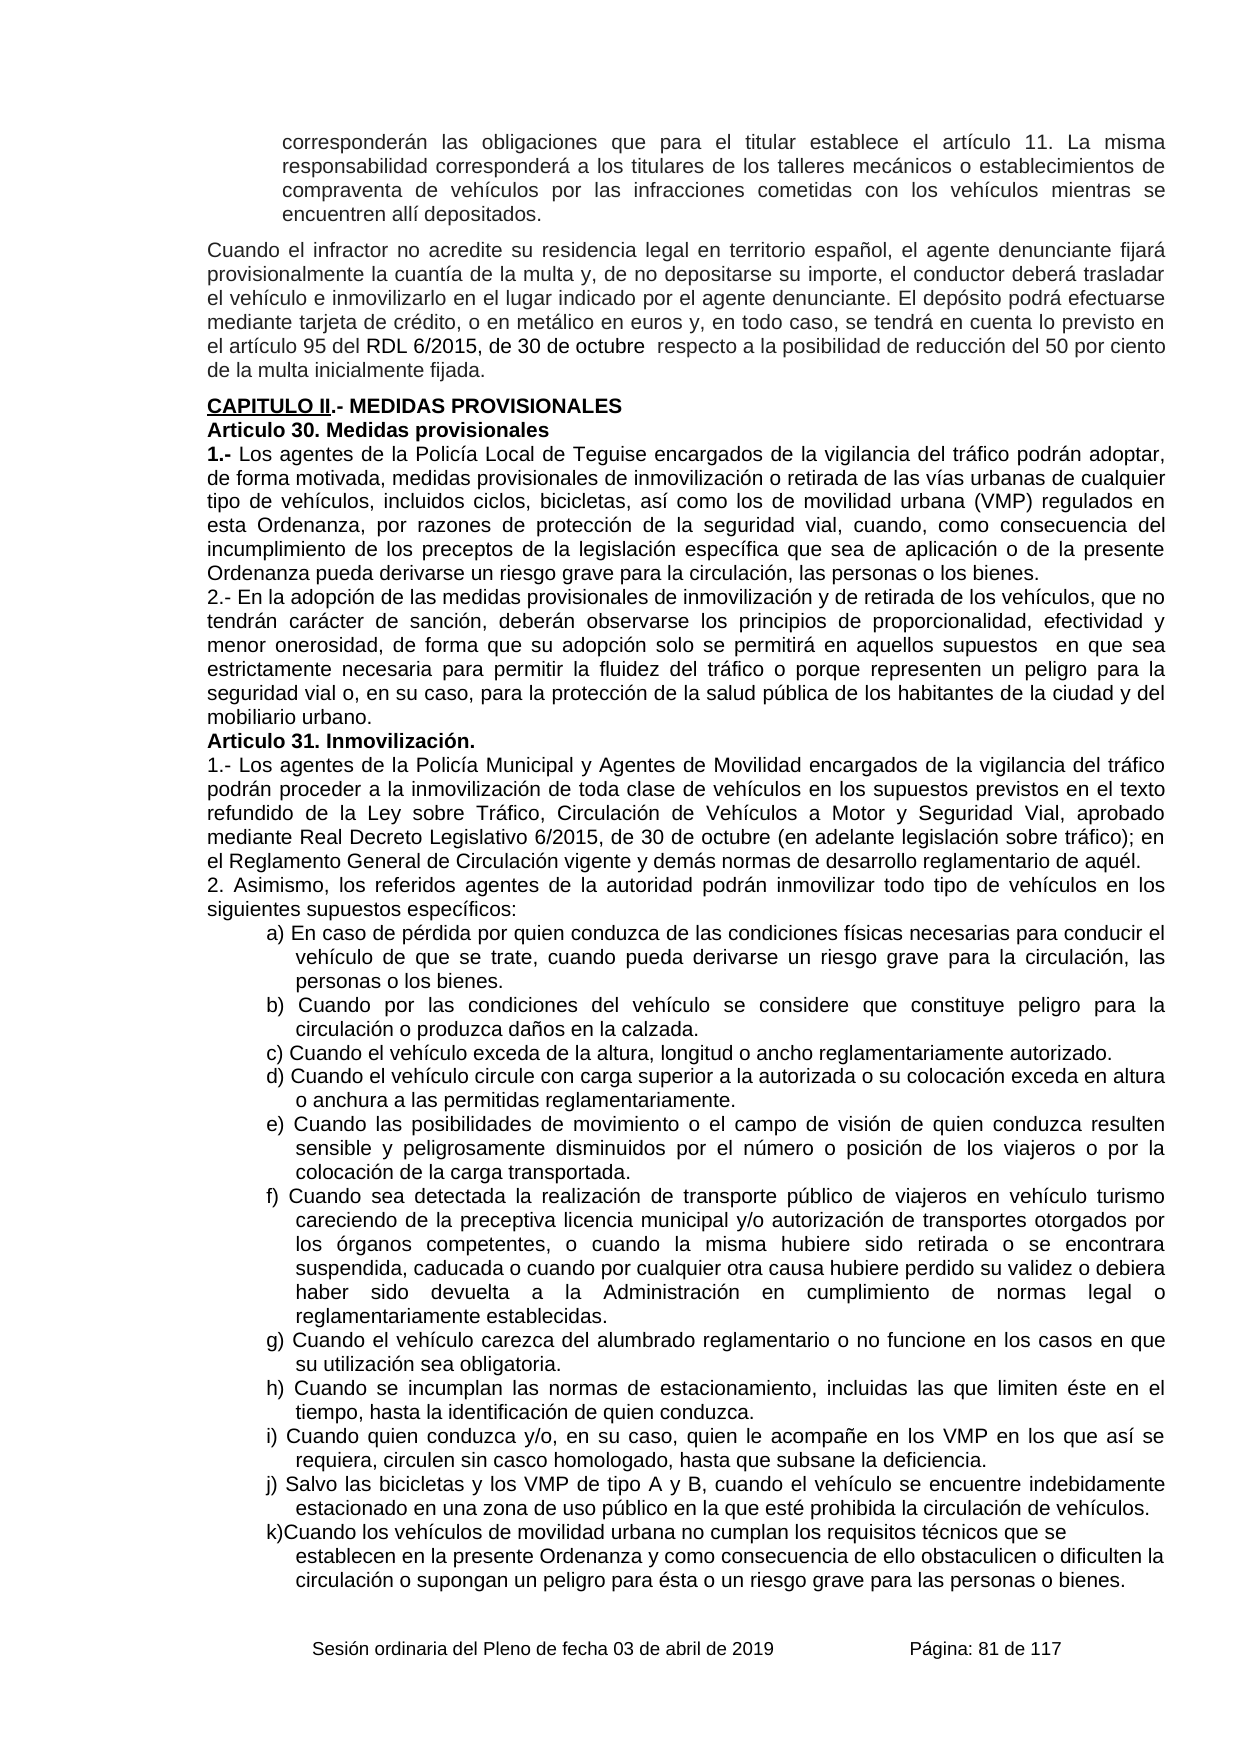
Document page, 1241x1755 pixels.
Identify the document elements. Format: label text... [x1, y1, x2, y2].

text f) Cuando sea detectada la realización de transporte público de viajeros en vehículo turismo careciendo de la preceptiva licencia municipal y/o autorización de transportes otorgados por los órganos competentes, o cuando la misma hubiere sido retirada o se encontrara suspendida, caducada o cuando por cualquier otra causa hubiere perdido su validez o debiera haber sido devuelta a la Administración en cumplimiento de normas legal o reglamentariamente establecidas. [266, 1184, 1167, 1328]
text 2.- En la adopción de las medidas provisionales de inmovilización y de retirada de los vehículos, que no tendrán carácter de sanción, deberán observarse los principios de proporcionalidad, efectividad y menor onerosidad, de forma que su adopción solo se permitirá en aquellos supuestos en que sea estrictamente necesaria para permitir la fluidez del tráfico o porque representen un peligro para la seguridad vial o, en su caso, para la protección de la salud pública de los habitantes de la ciudad y del mobiliario urbano. [207, 585, 1167, 729]
text e) Cuando las posibilidades de movimiento o el campo de visión de quien conduzca resulten sensible y peligrosamente disminuidos por el número o posición de los viajeros o por la colocación de la carga transportada. [266, 1112, 1167, 1184]
text h) Cuando se incumplan las normas de estacionamiento, incluidas las que limiten éste en el tiempo, hasta la identificación de quien conduzca. [266, 1376, 1167, 1424]
list corresponderán las obligaciones que para el titular establece el artículo 11. La misma responsabilidad corresponderá a los titulares de los talleres mecánicos o establecimientos de compraventa de vehículos por las infracciones cometidas con los vehículos mientras se encuentren allí depositados. [244, 130, 1167, 226]
text Cuando el infractor no acredite su residencia legal en territorio español, el agente denunciante fijará provisionalmente la cuantía de la multa y, de no depositarse su importe, el conductor deberá trasladar el vehículo e inmovilizarlo en el lugar indicado por el agente denunciante. El depósito podrá efectuarse mediante tarjeta de crédito, o en metálico en euros y, en todo caso, se tendrá en cuenta lo previsto en el artículo 95 del RDL 6/2015, de 30 de octubre respecto a la posibilidad de reducción del 50 por ciento de la multa inicialmente fijada. [207, 238, 1167, 381]
text j) Salvo las bicicletas y los VMP de tipo A y B, cuando el vehículo se encuentre indebidamente estacionado en una zona de uso público en la que esté prohibida la circulación de vehículos. [266, 1472, 1167, 1519]
text 1.- Los agentes de la Policía Municipal y Agentes de Movilidad encargados de la vigilancia del tráfico podrán proceder a la inmovilización de toda clase de vehículos en los supuestos previstos en el texto refundido de la Ley sobre Tráfico, Circulación de Vehículos a Motor y Seguridad Vial, aprobado mediante Real Decreto Legislativo 6/2015, de 30 de octubre (en adelante legislación sobre tráfico); en el Reglamento General de Circulación vigente y demás normas de desarrollo reglamentario de aquél. [207, 753, 1167, 873]
text 1.- Los agentes de la Policía Local de Teguise encargados de la vigilancia del tráfico podrán adoptar, de forma motivada, medidas provisionales de inmovilización o retirada de las vías urbanas de cualquier tipo de vehículos, incluidos ciclos, bicicletas, así como los de movilidad urbana (VMP) regulados en esta Ordenanza, por razones de protección de la seguridad vial, cuando, como consecuencia del incumplimiento de los preceptos de la legislación específica que sea de aplicación o de la presente Ordenanza pueda derivarse un riesgo grave para la circulación, las personas o los bienes. [207, 441, 1167, 585]
text b) Cuando por las condiciones del vehículo se considere que constituye peligro para la circulación o produzca daños en la calzada. [266, 992, 1167, 1040]
text CAPITULO II.- MEDIDAS PROVISIONALES [207, 393, 1167, 417]
text Articulo 31. Inmovilización. [207, 729, 1167, 753]
text a) En caso de pérdida por quien conduzca de las condiciones físicas necesarias para conducir el vehículo de que se trate, cuando pueda derivarse un riesgo grave para la circulación, las personas o los bienes. [266, 921, 1167, 992]
text c) Cuando el vehículo exceda de la altura, longitud o ancho reglamentariamente autorizado. [266, 1040, 1167, 1064]
text g) Cuando el vehículo carezca del alumbrado reglamentario o no funcione en los casos en que su utilización sea obligatoria. [266, 1328, 1167, 1376]
text d) Cuando el vehículo circule con carga superior a la autorizada o su colocación exceda en altura o anchura a las permitidas reglamentariamente. [266, 1064, 1167, 1112]
text 2. Asimismo, los referidos agentes de la autoridad podrán inmovilizar todo tipo de vehículos en los siguientes supuestos específicos: [207, 873, 1167, 921]
text i) Cuando quien conduzca y/o, en su caso, quien le acompañe en los VMP en los que así se requiera, circulen sin casco homologado, hasta que subsane la deficiencia. [266, 1424, 1167, 1472]
text k)Cuando los vehículos de movilidad urbana no cumplan los requisitos técnicos que se establecen en la presente Ordenanza y como consecuencia de ello obstaculicen o dificulten la circulación o supongan un peligro para ésta o un riesgo grave para las personas o bienes. [266, 1519, 1167, 1591]
text Articulo 30. Medidas provisionales [207, 417, 1167, 441]
